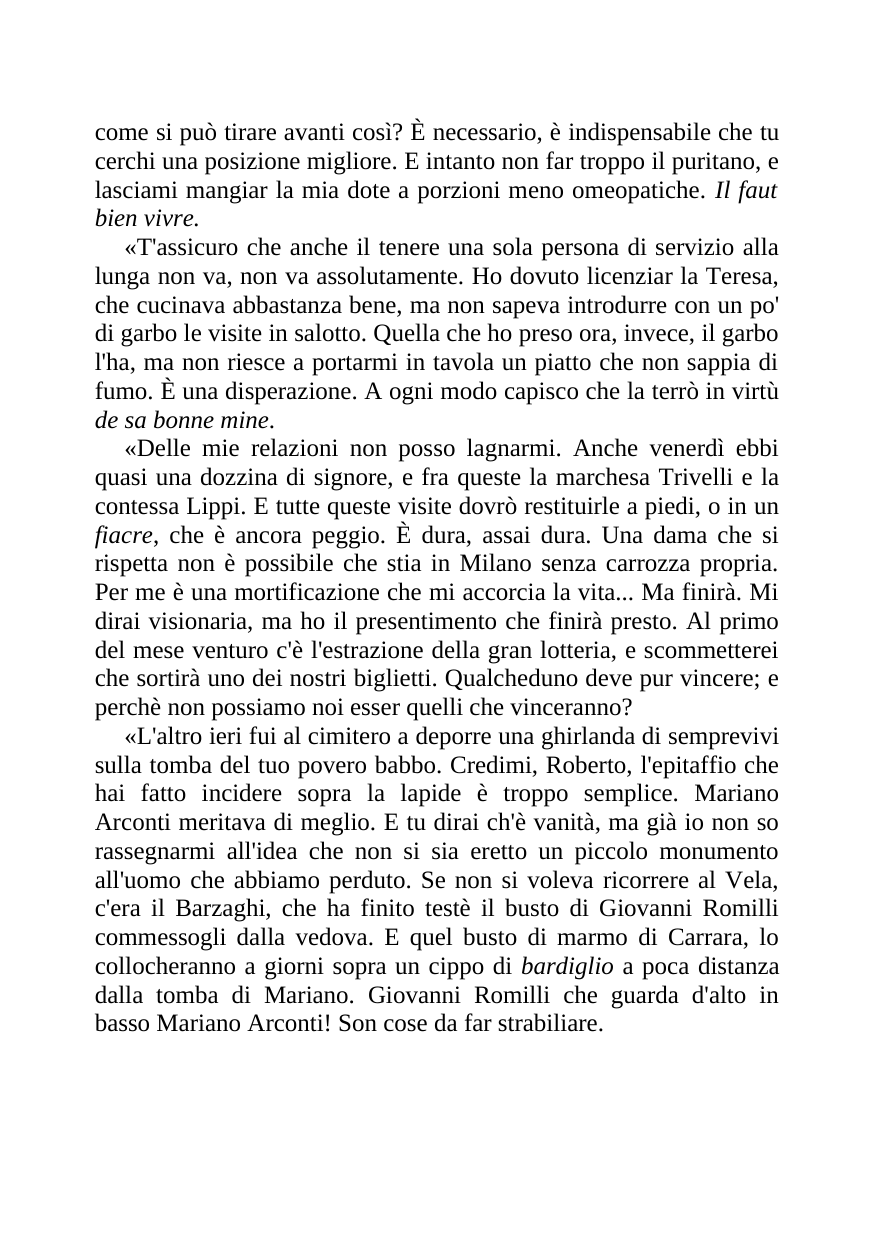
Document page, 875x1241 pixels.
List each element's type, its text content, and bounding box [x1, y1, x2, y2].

text «Delle mie relazioni non posso lagnarmi. Anche venerdì ebbi quasi una dozzina di signore, e fra queste la marchesa Trivelli e la contessa Lippi. E tutte queste visite dovrò restituirle a piedi, o in un fiacre, che è ancora peggio. È dura, assai dura. Una dama che si rispetta non è possibile che stia in Milano senza carrozza propria. Per me è una mortificazione che mi accorcia la vita... Ma finirà. Mi dirai visionaria, ma ho il presentimento che finirà presto. Al primo del mese venturo c'è l'estrazione della gran lotteria, e scommetterei che sortirà uno dei nostri biglietti. Qualcheduno deve pur vincere; e perchè non possiamo noi esser quelli che vinceranno? [94, 433, 779, 721]
text «T'assicuro che anche il tenere una sola persona di servizio alla lunga non va, non va assolutamente. Ho dovuto licenziar la Teresa, che cucinava abbastanza bene, ma non sapeva introdurre con un po' di garbo le visite in salotto. Quella che ho preso ora, invece, il garbo l'ha, ma non riesce a portarmi in tavola un piatto che non sappia di fumo. È una disperazione. A ogni modo capisco che la terrò in virtù de sa bonne mine. [94, 232, 779, 433]
text come si può tirare avanti così? È necessario, è indispensabile che tu cerchi una posizione migliore. E intanto non far troppo il puritano, e lasciami mangiar la mia dote a porzioni meno omeopatiche. Il faut bien vivre. [94, 117, 779, 232]
text «L'altro ieri fui al cimitero a deporre una ghirlanda di semprevivi sulla tomba del tuo povero babbo. Credimi, Roberto, l'epitaffio che hai fatto incidere sopra la lapide è troppo semplice. Mariano Arconti meritava di meglio. E tu dirai ch'è vanità, ma già io non so rassegnarmi all'idea che non si sia eretto un piccolo monumento all'uomo che abbiamo perduto. Se non si voleva ricorrere al Vela, c'era il Barzaghi, che ha finito testè il busto di Giovanni Romilli commessogli dalla vedova. E quel busto di marmo di Carrara, lo collocheranno a giorni sopra un cippo di bardiglio a poca distanza dalla tomba di Mariano. Giovanni Romilli che guarda d'alto in basso Mariano Arconti! Son cose da far strabiliare. [94, 721, 779, 1037]
